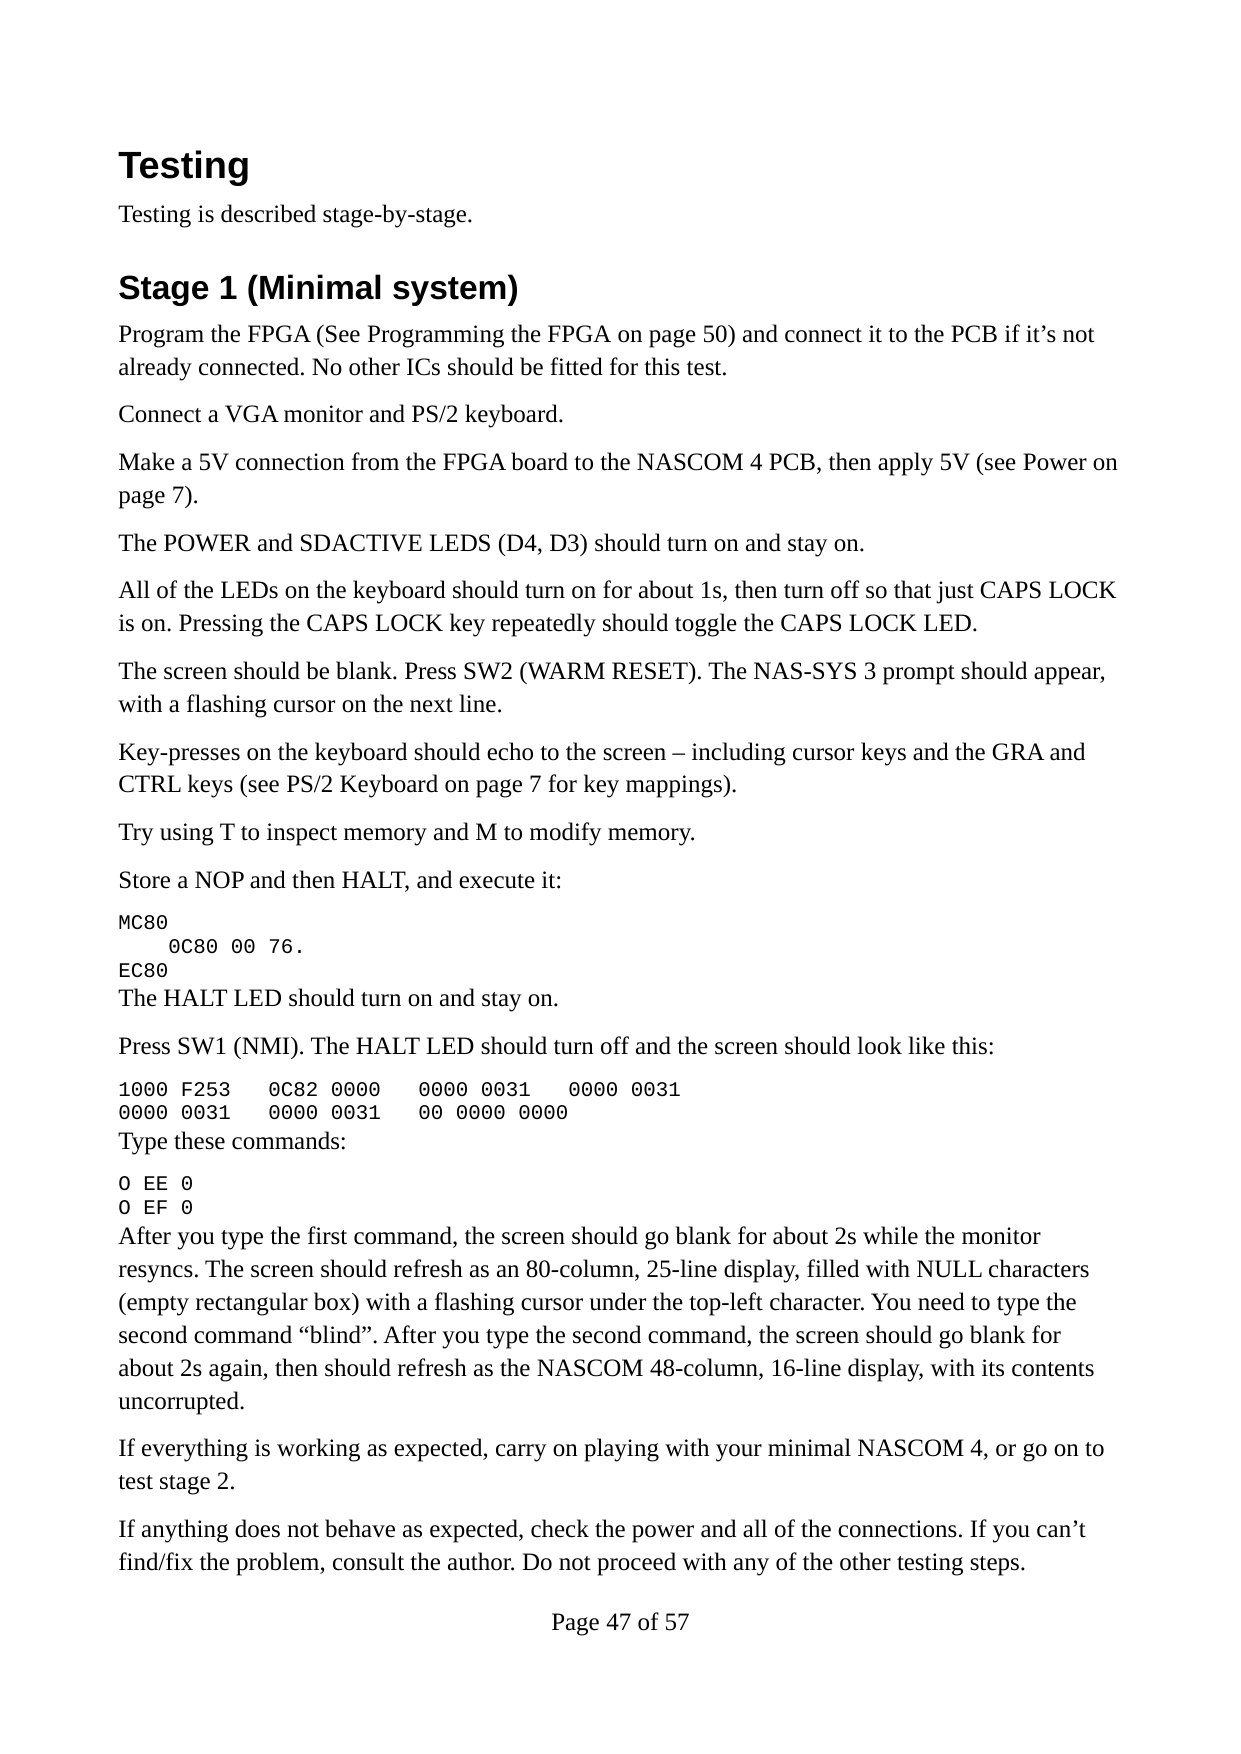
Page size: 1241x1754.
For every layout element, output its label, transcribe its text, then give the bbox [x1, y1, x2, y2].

text All of the LEDs on the keyboard should turn on for about 1s, then turn off so that just CAPS LOCK is on. Pressing the CAPS LOCK key repeatedly should toggle the CAPS LOCK LED. [118, 575, 1122, 637]
text Testing is described stage-by-stage. [118, 199, 1122, 228]
text If everything is working as expected, carry on playing with your minimal NASCOM 4, or go on to test stage 2. [118, 1433, 1122, 1495]
text The POWER and SDACTIVE LEDS (D4, D3) should turn on and stay on. [118, 528, 1122, 556]
text EC80 [118, 960, 1122, 983]
text MC80 [118, 912, 1122, 936]
text The screen should be blank. Press SW2 (WARM RESET). The NAS-SYS 3 prompt should appear, with a flashing cursor on the next line. [118, 656, 1122, 718]
text Type these commands: [118, 1126, 1122, 1154]
text 0000 0031 0000 0031 00 0000 0000 [118, 1102, 1122, 1126]
text Key-presses on the keyboard should echo to the screen – including cursor keys and the GRA and CTRL keys (see PS/2 Keyboard on page 7 for key mappings). [118, 737, 1122, 798]
text 1000 F253 0C82 0000 0000 0031 0000 0031 [118, 1078, 1122, 1102]
text Store a NOP and then HALT, and execute it: [118, 865, 1122, 893]
text Program the FPGA (See Programming the FPGA on page 49) and connect it to the PCB if it’s not already connected. No other ICs should be fitted for this test. [118, 319, 1122, 381]
text Press SW1 (NMI). The HALT LED should turn off and the screen should look like this: [118, 1031, 1122, 1060]
text Try using T to inspect memory and M to modify memory. [118, 817, 1122, 846]
text O EF 0 [118, 1197, 1122, 1221]
subtitle Stage 1 (Minimal system) [118, 268, 1122, 306]
text If anything does not behave as expected, check the power and all of the connections. If you can’t find/fix the problem, consult the author. Do not proceed with any of the other testing steps. [118, 1514, 1122, 1576]
subtitle Testing [118, 143, 1122, 187]
text Make a 5V connection from the FPGA board to the NASCOM 4 PCB, then apply 5V (see Power on page 7). [118, 447, 1122, 509]
text O EE 0 [118, 1173, 1122, 1197]
text 0C80 00 76. [118, 936, 1122, 960]
text Connect a VGA monitor and PS/2 keyboard. [118, 399, 1122, 428]
text After you type the first command, the screen should go blank for about 2s while the monitor resyncs. The screen should refresh as an 80-column, 25-line display, filled with NULL characters (empty rectangular box) with a flashing cursor under the top-left character. You need to type the second command “blind”. After you type the second command, the screen should go blank for about 2s again, then should refresh as the NASCOM 48-column, 16-line display, with its contents uncorrupted. [118, 1221, 1122, 1414]
text The HALT LED should turn on and stay on. [118, 983, 1122, 1012]
